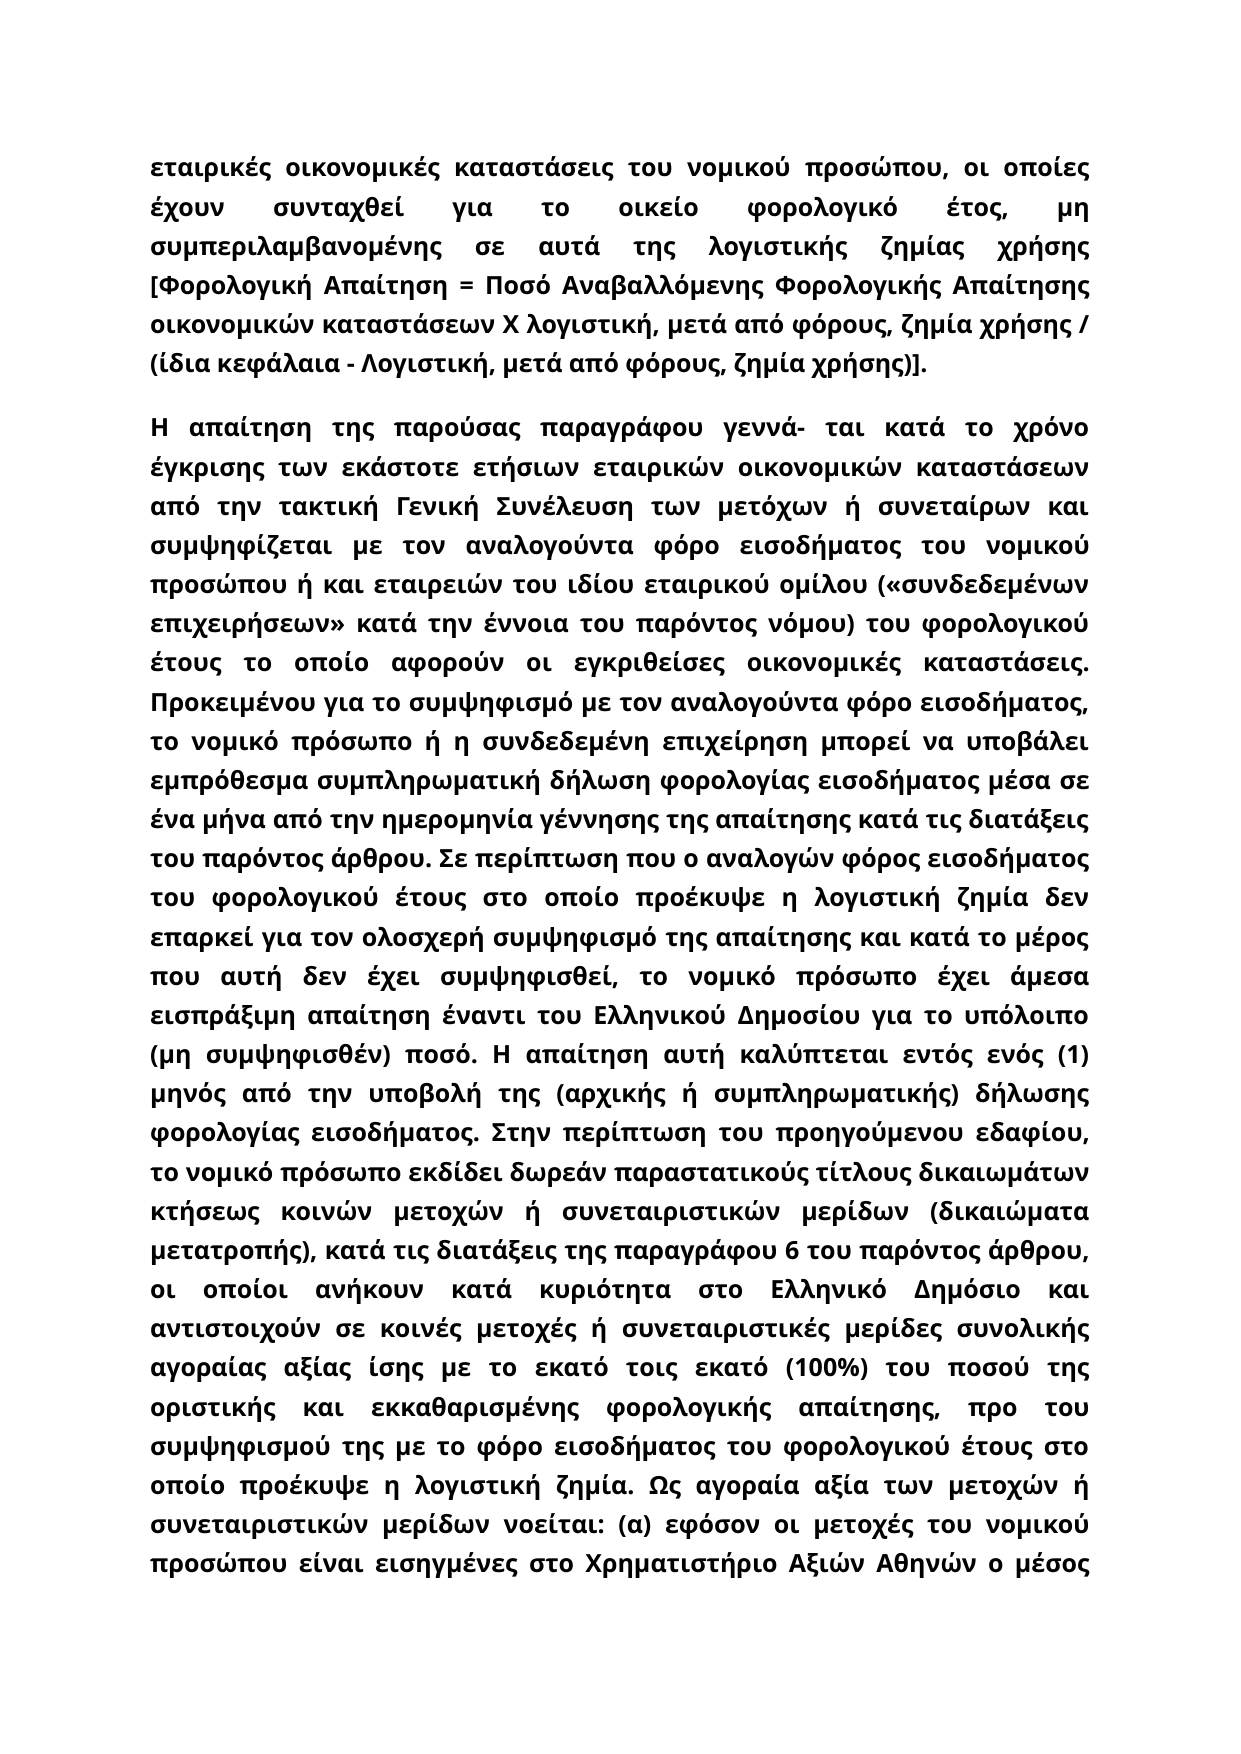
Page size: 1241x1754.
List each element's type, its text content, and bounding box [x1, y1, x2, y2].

text Η απαίτηση της παρούσας παραγράφου γεννά- ται κατά το χρόνο έγκρισης των εκάστοτε ετήσιων εταιρικών οικονομικών καταστάσεων από την τακτική Γενική Συνέλευση των μετόχων ή συνεταίρων και συμψηφίζεται με τον αναλογούντα φόρο εισοδήματος του νομικού προσώπου ή και εταιρειών του ιδίου εταιρικού ομίλου («συνδεδεμένων επιχειρήσεων» κατά την έννοια του παρόντος νόμου) του φορολογικού έτους το οποίο αφορούν οι εγκριθείσες οικονομικές καταστάσεις. Προκειμένου για το συμψηφισμό με τον αναλογούντα φόρο εισοδήματος, το νομικό πρόσωπο ή η συνδεδεμένη επιχείρηση μπορεί να υποβάλει εμπρόθεσμα συμπληρωματική δήλωση φορολογίας εισοδήματος μέσα σε ένα μήνα από την ημερομηνία γέννησης της απαίτησης κατά τις διατάξεις του παρόντος άρθρου. Σε περίπτωση που ο αναλογών φόρος εισοδήματος του φορολογικού έτους στο οποίο προέκυψε η λογιστική ζημία δεν επαρκεί για τον ολοσχερή συμψηφισμό της απαίτησης και κατά το μέρος που αυτή δεν έχει συμψηφισθεί, το νομικό πρόσωπο έχει άμεσα εισπράξιμη απαίτηση έναντι του Ελληνικού Δημοσίου για το υπόλοιπο (μη συμψηφισθέν) ποσό. Η απαίτηση αυτή καλύπτεται εντός ενός (1) μηνός από την υποβολή της (αρχικής ή συμπληρωματικής) δήλωσης φορολογίας εισοδήματος. Στην περίπτωση του προηγούμενου εδαφίου, το νομικό πρόσωπο εκδίδει δωρεάν παραστατικούς τίτλους δικαιωμάτων κτήσεως κοινών μετοχών ή συνεταιριστικών μερίδων (δικαιώματα μετατροπής), κατά τις διατάξεις της παραγράφου 6 του παρόντος άρθρου, οι οποίοι ανήκουν κατά κυριότητα στο Ελληνικό Δημόσιο και αντιστοιχούν σε κοινές μετοχές ή συνεταιριστικές μερίδες συνολικής αγοραίας αξίας ίσης με το εκατό τοις εκατό (100%) του ποσού της οριστικής και εκκαθαρισμένης φορολογικής απαίτησης, προ του συμψηφισμού της με το φόρο εισοδήματος του φορολογικού έτους στο οποίο προέκυψε η λογιστική ζημία. Ως αγοραία αξία των μετοχών ή συνεταιριστικών μερίδων νοείται: (α) εφόσον οι μετοχές του νομικού προσώπου είναι εισηγμένες στο Χρηματιστήριο Αξιών Αθηνών ο μέσος [150, 410, 1090, 1580]
text εταιρικές οικονομικές καταστάσεις του νομικού προσώπου, οι οποίες έχουν συνταχθεί για το οικείο φορολογικό έτος, μη συμπεριλαμβανομένης σε αυτά της λογιστικής ζημίας χρήσης [Φορολογική Απαίτηση = Ποσό Αναβαλλόμενης Φορολογικής Απαίτησης οικονομικών καταστάσεων Χ λογιστική, μετά από φόρους, ζημία χρήσης / (ίδια κεφάλαια - Λογιστική, μετά από φόρους, ζημία χρήσης)]. [150, 150, 1090, 380]
